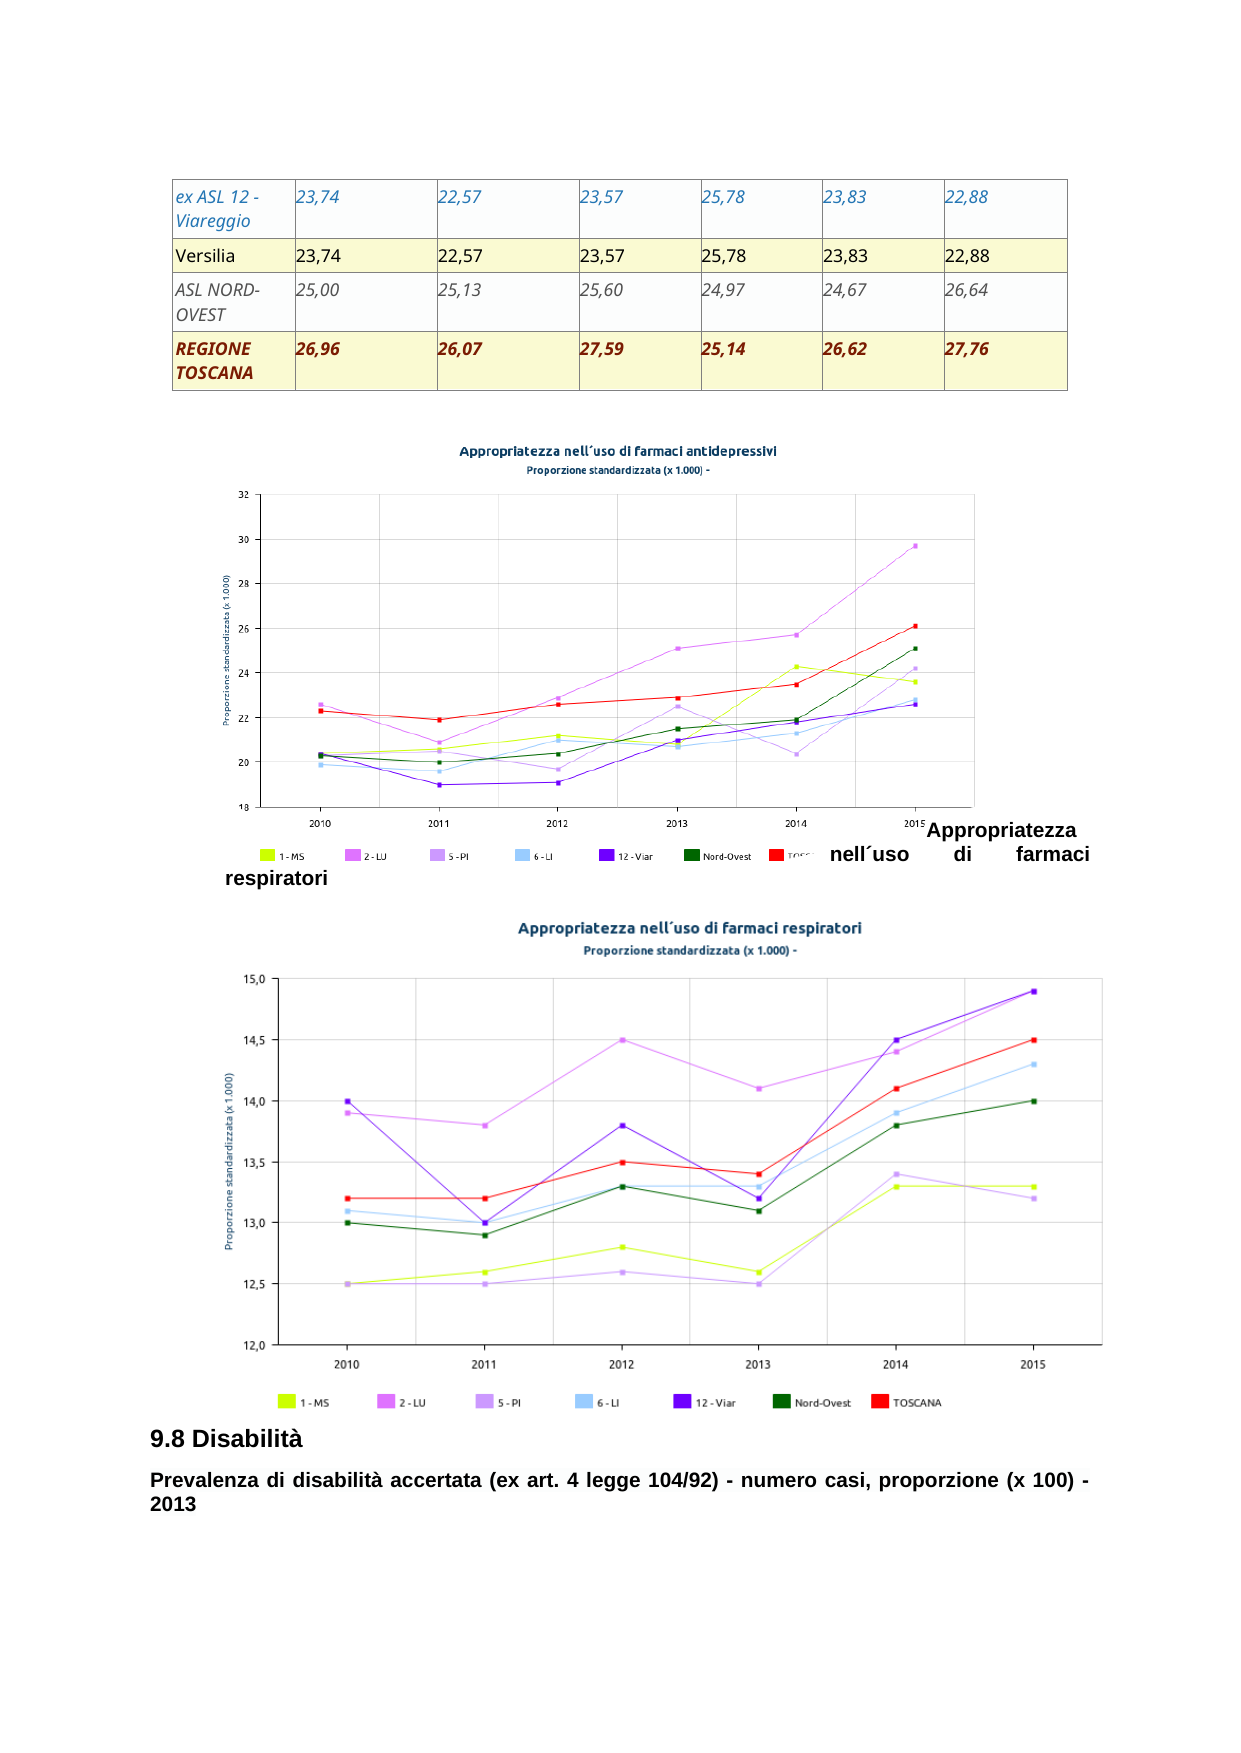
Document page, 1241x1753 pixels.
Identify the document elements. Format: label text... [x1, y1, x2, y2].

table_cell ASL NORD-OVEST [173, 273, 295, 331]
table_cell 25,60 [580, 273, 701, 331]
table_cell 23,57 [580, 180, 701, 237]
table_cell 25,78 [702, 180, 822, 237]
table_cell 26,62 [823, 332, 944, 389]
table_cell 22,57 [438, 180, 579, 237]
table_cell Versilia [173, 239, 295, 272]
table_cell 23,57 [580, 239, 701, 272]
table_cell 23,83 [823, 239, 944, 272]
table_cell 27,59 [580, 332, 701, 389]
table_cell 22,57 [438, 239, 579, 272]
table_cell 25,14 [702, 332, 822, 389]
table_cell 22,88 [945, 239, 1067, 272]
text Prevalenza di disabilità accertata (ex art. 4 legge 104/92) - numero casi, proporzione (x 100) - 2013 [150, 1468, 1090, 1516]
table_cell 26,96 [296, 332, 437, 389]
table_cell 24,97 [702, 273, 822, 331]
picture [229, 920, 1124, 1409]
text 9.8 Disabilità [150, 1424, 1090, 1453]
table_cell 26,64 [945, 273, 1067, 331]
table_cell REGIONE TOSCANA [173, 332, 295, 389]
table_cell 23,83 [823, 180, 944, 237]
table_cell 25,78 [702, 239, 822, 272]
table_cell 25,13 [438, 273, 579, 331]
table_cell ex ASL 12 - Viareggio [173, 180, 295, 237]
subtitle Appropriatezza nell´uso di farmaci respiratori [150, 794, 1090, 890]
table_cell 27,76 [945, 332, 1067, 389]
picture [226, 444, 993, 861]
table_cell 22,88 [945, 180, 1067, 237]
table_cell 25,00 [296, 273, 437, 331]
table_cell 24,67 [823, 273, 944, 331]
table_cell 26,07 [438, 332, 579, 389]
table_cell 23,74 [296, 180, 437, 237]
table_cell 23,74 [296, 239, 437, 272]
